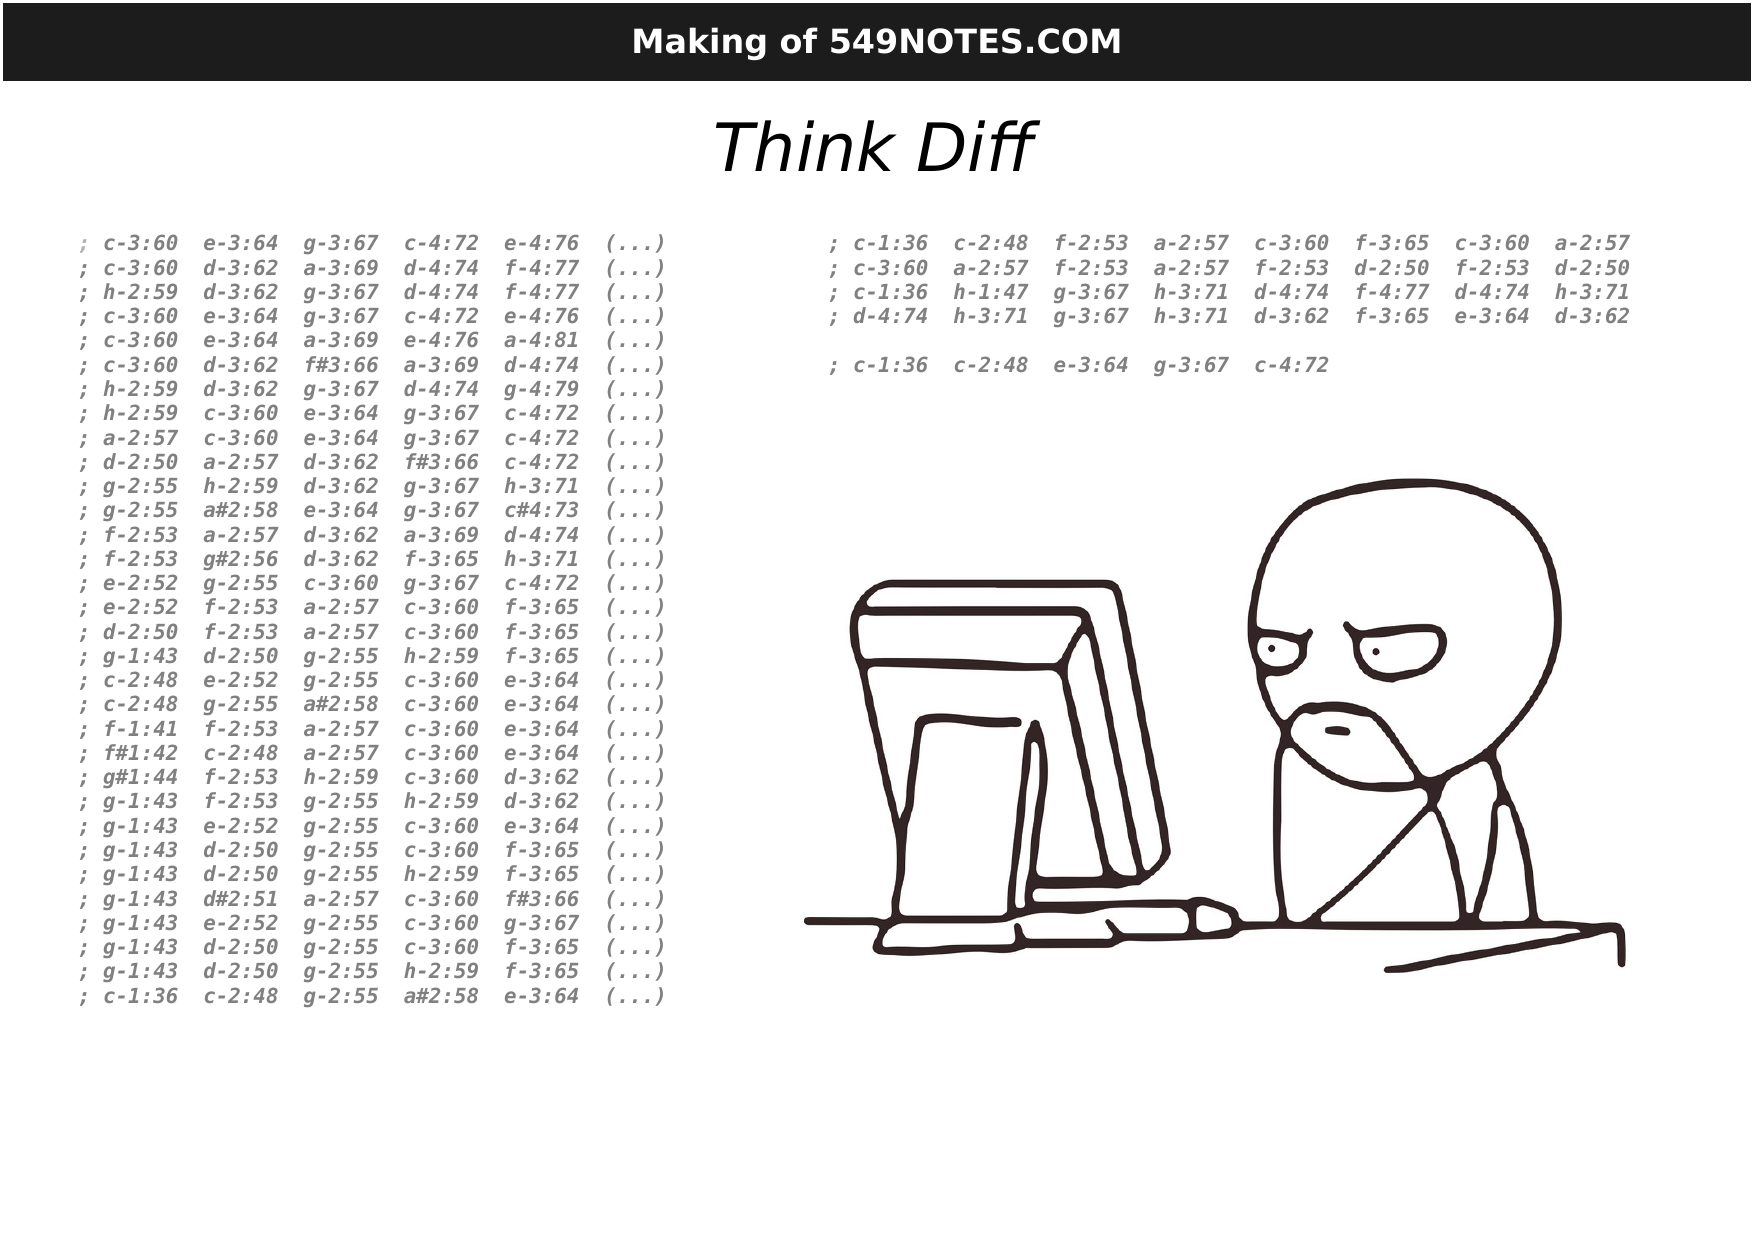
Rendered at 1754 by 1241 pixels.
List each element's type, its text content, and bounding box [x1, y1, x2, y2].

text ; c-1:36 c-2:48 g-2:55 a#2:58 e-3:64 (...) [3, 984, 1751, 1008]
picture [804, 431, 1626, 1007]
text ; c-3:60 e-3:64 g-3:67 c-4:72 e-4:76 (...) ; d-4:74 h-3:71 g-3:67 h-3:71 d-3:62 f-3:65 e-3:64 d-3:62 [3, 304, 1751, 328]
text [1626, 717, 1751, 741]
text ; e-2:52 f-2:53 a-2:57 c-3:60 f-3:65 (...) [3, 595, 804, 620]
text ; c-2:48 e-2:52 g-2:55 c-3:60 e-3:64 (...) [3, 668, 804, 692]
text ; c-3:60 e-3:64 g-3:67 c-4:72 e-4:76 (...) ; c-1:36 c-2:48 f-2:53 a-2:57 c-3:60 f-3:65 c-3:60 a-2:57 [3, 231, 1751, 256]
text [1626, 789, 1751, 814]
text [1626, 814, 1751, 838]
text ; h-2:59 c-3:60 e-3:64 g-3:67 c-4:72 (...) [3, 401, 1751, 426]
text [1626, 959, 1751, 984]
text ; h-2:59 d-3:62 g-3:67 d-4:74 g-4:79 (...) [3, 377, 1751, 401]
text ; c-3:60 e-3:64 a-3:69 e-4:76 a-4:81 (...) [3, 328, 1751, 353]
text [1626, 862, 1751, 887]
text [1626, 668, 1751, 692]
text ; g-1:43 d-2:50 g-2:55 c-3:60 f-3:65 (...) [3, 935, 804, 959]
text ; f-2:53 a-2:57 d-3:62 a-3:69 d-4:74 (...) [3, 523, 804, 547]
text ; g-1:43 d#2:51 a-2:57 c-3:60 f#3:66 (...) [3, 887, 804, 911]
text ; a-2:57 c-3:60 e-3:64 g-3:67 c-4:72 (...) [3, 426, 1751, 450]
text [1626, 620, 1751, 644]
text ; f#1:42 c-2:48 a-2:57 c-3:60 e-3:64 (...) [3, 741, 804, 765]
text [1626, 887, 1751, 911]
text ; c-3:60 d-3:62 a-3:69 d-4:74 f-4:77 (...) ; c-3:60 a-2:57 f-2:53 a-2:57 f-2:53 d-2:50 f-2:53 d-2:50 [3, 256, 1751, 280]
text ; g-1:43 e-2:52 g-2:55 c-3:60 g-3:67 (...) [3, 911, 804, 935]
text ; g-2:55 a#2:58 e-3:64 g-3:67 c#4:73 (...) [3, 498, 804, 523]
text ; f-2:53 g#2:56 d-3:62 f-3:65 h-3:71 (...) [3, 547, 804, 571]
text ; g-2:55 h-2:59 d-3:62 g-3:67 h-3:71 (...) [3, 474, 804, 498]
text [1626, 474, 1751, 498]
text [1626, 644, 1751, 668]
text ; g-1:43 e-2:52 g-2:55 c-3:60 e-3:64 (...) [3, 814, 804, 838]
text [1626, 595, 1751, 620]
text ; d-2:50 a-2:57 d-3:62 f#3:66 c-4:72 (...) [3, 450, 804, 474]
text ; d-2:50 f-2:53 a-2:57 c-3:60 f-3:65 (...) [3, 620, 804, 644]
text [1626, 498, 1751, 523]
text [1626, 911, 1751, 935]
text [1626, 838, 1751, 862]
text ; g#1:44 f-2:53 h-2:59 c-3:60 d-3:62 (...) [3, 765, 804, 789]
text ; g-1:43 d-2:50 g-2:55 c-3:60 f-3:65 (...) [3, 838, 804, 862]
text [1626, 935, 1751, 959]
text [1626, 692, 1751, 717]
text ; g-1:43 d-2:50 g-2:55 h-2:59 f-3:65 (...) [3, 862, 804, 887]
text ; h-2:59 d-3:62 g-3:67 d-4:74 f-4:77 (...) ; c-1:36 h-1:47 g-3:67 h-3:71 d-4:74 f-4:77 d-4:74 h-3:71 [3, 280, 1751, 304]
text ; g-1:43 f-2:53 g-2:55 h-2:59 d-3:62 (...) [3, 789, 804, 814]
text [1626, 547, 1751, 571]
text ; c-3:60 d-3:62 f#3:66 a-3:69 d-4:74 (...) ; c-1:36 c-2:48 e-3:64 g-3:67 c-4:72 [3, 353, 1751, 377]
text ; c-2:48 g-2:55 a#2:58 c-3:60 e-3:64 (...) [3, 692, 804, 717]
text Think Diff [3, 110, 1751, 188]
text [1626, 571, 1751, 595]
text [1626, 741, 1751, 765]
text [1626, 765, 1751, 789]
text [1626, 450, 1751, 474]
text ; e-2:52 g-2:55 c-3:60 g-3:67 c-4:72 (...) [3, 571, 804, 595]
text ; g-1:43 d-2:50 g-2:55 h-2:59 f-3:65 (...) [3, 959, 804, 984]
text ; g-1:43 d-2:50 g-2:55 h-2:59 f-3:65 (...) [3, 644, 804, 668]
text [1626, 523, 1751, 547]
text ; f-1:41 f-2:53 a-2:57 c-3:60 e-3:64 (...) [3, 717, 804, 741]
